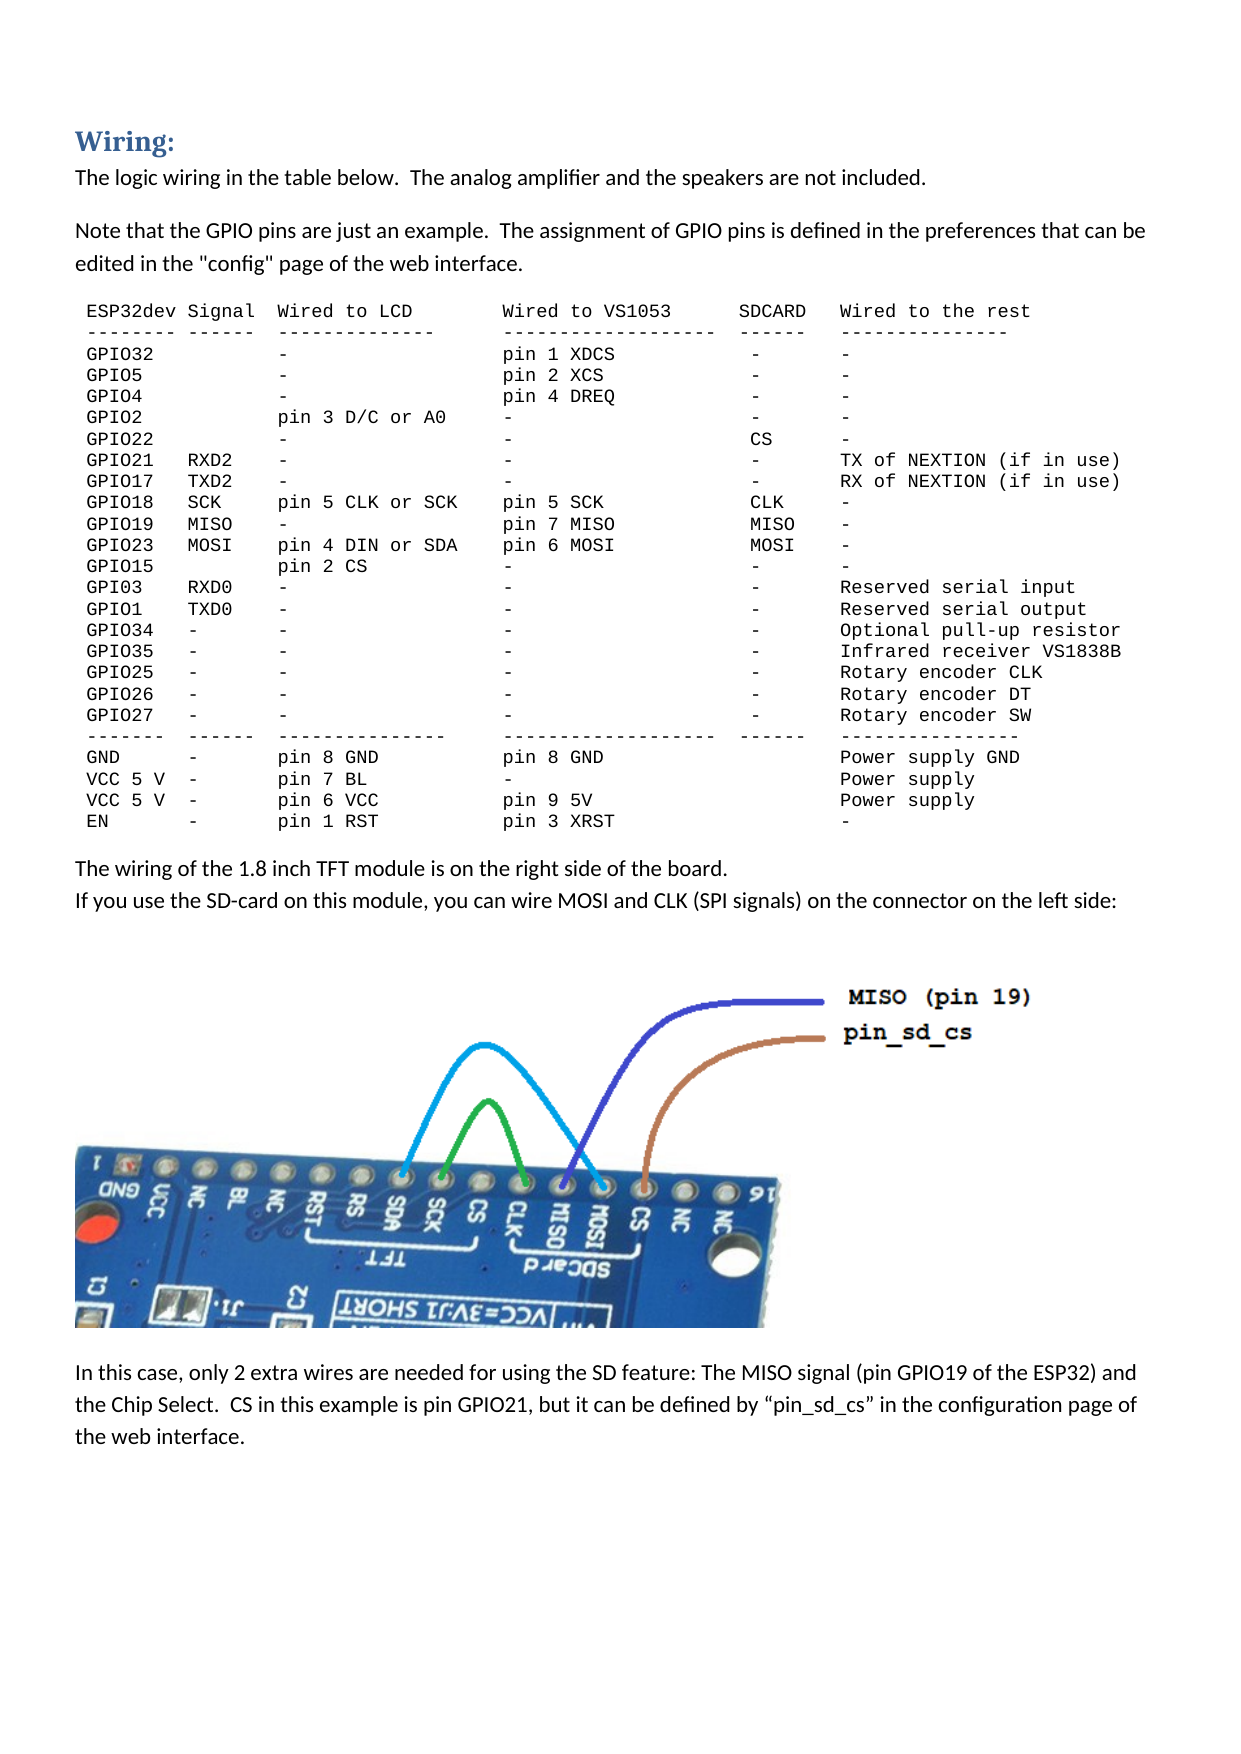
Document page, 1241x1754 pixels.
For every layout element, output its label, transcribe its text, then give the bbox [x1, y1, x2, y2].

text EN - pin 1 RST pin 3 XRST - [75, 812, 1165, 833]
text GPIO5 - pin 2 XCS - - [75, 366, 1165, 387]
text ESP32dev Signal Wired to LCD Wired to VS1053 SDCARD Wired to the rest [75, 302, 1165, 323]
text The logic wiring in the table below. The analog amplifier and the speakers are not included. [75, 163, 1165, 192]
text GPIO22 - - CS - [75, 429, 1165, 451]
text GPIO21 RXD2 - - - TX of NEXTION (if in use) [75, 451, 1165, 472]
text GPIO1 TXD0 - - - Reserved serial output [75, 599, 1165, 621]
text GND - pin 8 GND pin 8 GND Power supply GND [75, 748, 1165, 769]
text GPIO26 - - - - Rotary encoder DT [75, 684, 1165, 706]
text GPIO17 TXD2 - - - RX of NEXTION (if in use) [75, 472, 1165, 493]
text Note that the GPIO pins are just an example. The assignment of GPIO pins is defined in the preferences that can be edited in the "config" page of the web interface. [75, 217, 1165, 277]
text GPIO35 - - - - Infrared receiver VS1838B [75, 642, 1165, 663]
text VCC 5 V - pin 7 BL - Power supply [75, 769, 1165, 791]
subtitle Wiring: [75, 125, 1165, 158]
picture [75, 939, 1055, 1328]
text -------- ------ -------------- ------------------- ------ --------------- [75, 323, 1165, 344]
text GPIO4 - pin 4 DREQ - - [75, 387, 1165, 408]
text GPIO27 - - - - Rotary encoder SW [75, 706, 1165, 727]
text GPIO18 SCK pin 5 CLK or SCK pin 5 SCK CLK - [75, 493, 1165, 514]
text The wiring of the 1.8 inch TFT module is on the right side of the board. If you use the SD-card on this module, you can wire MOSI and CLK (SPI signals) on the connector on the left side: [75, 854, 1165, 914]
text ------- ------ --------------- ------------------- ------ ---------------- [75, 727, 1165, 748]
text GPIO15 pin 2 CS - - - [75, 557, 1165, 578]
text GPIO34 - - - - Optional pull-up resistor [75, 621, 1165, 642]
text GPIO2 pin 3 D/C or A0 - - - [75, 408, 1165, 429]
text VCC 5 V - pin 6 VCC pin 9 5V Power supply [75, 791, 1165, 812]
text GPI03 RXD0 - - - Reserved serial input [75, 578, 1165, 599]
text GPIO25 - - - - Rotary encoder CLK [75, 663, 1165, 684]
text GPIO32 - pin 1 XDCS - - [75, 344, 1165, 366]
text GPIO23 MOSI pin 4 DIN or SDA pin 6 MOSI MOSI - [75, 536, 1165, 557]
text In this case, only 2 extra wires are needed for using the SD feature: The MISO signal (pin GPIO19 of the ESP32) and the Chip Select. CS in this example is pin GPIO21, but it can be defined by “pin_sd_cs” in the configuration page of the web interface. [75, 1358, 1165, 1450]
text GPIO19 MISO - pin 7 MISO MISO - [75, 514, 1165, 536]
